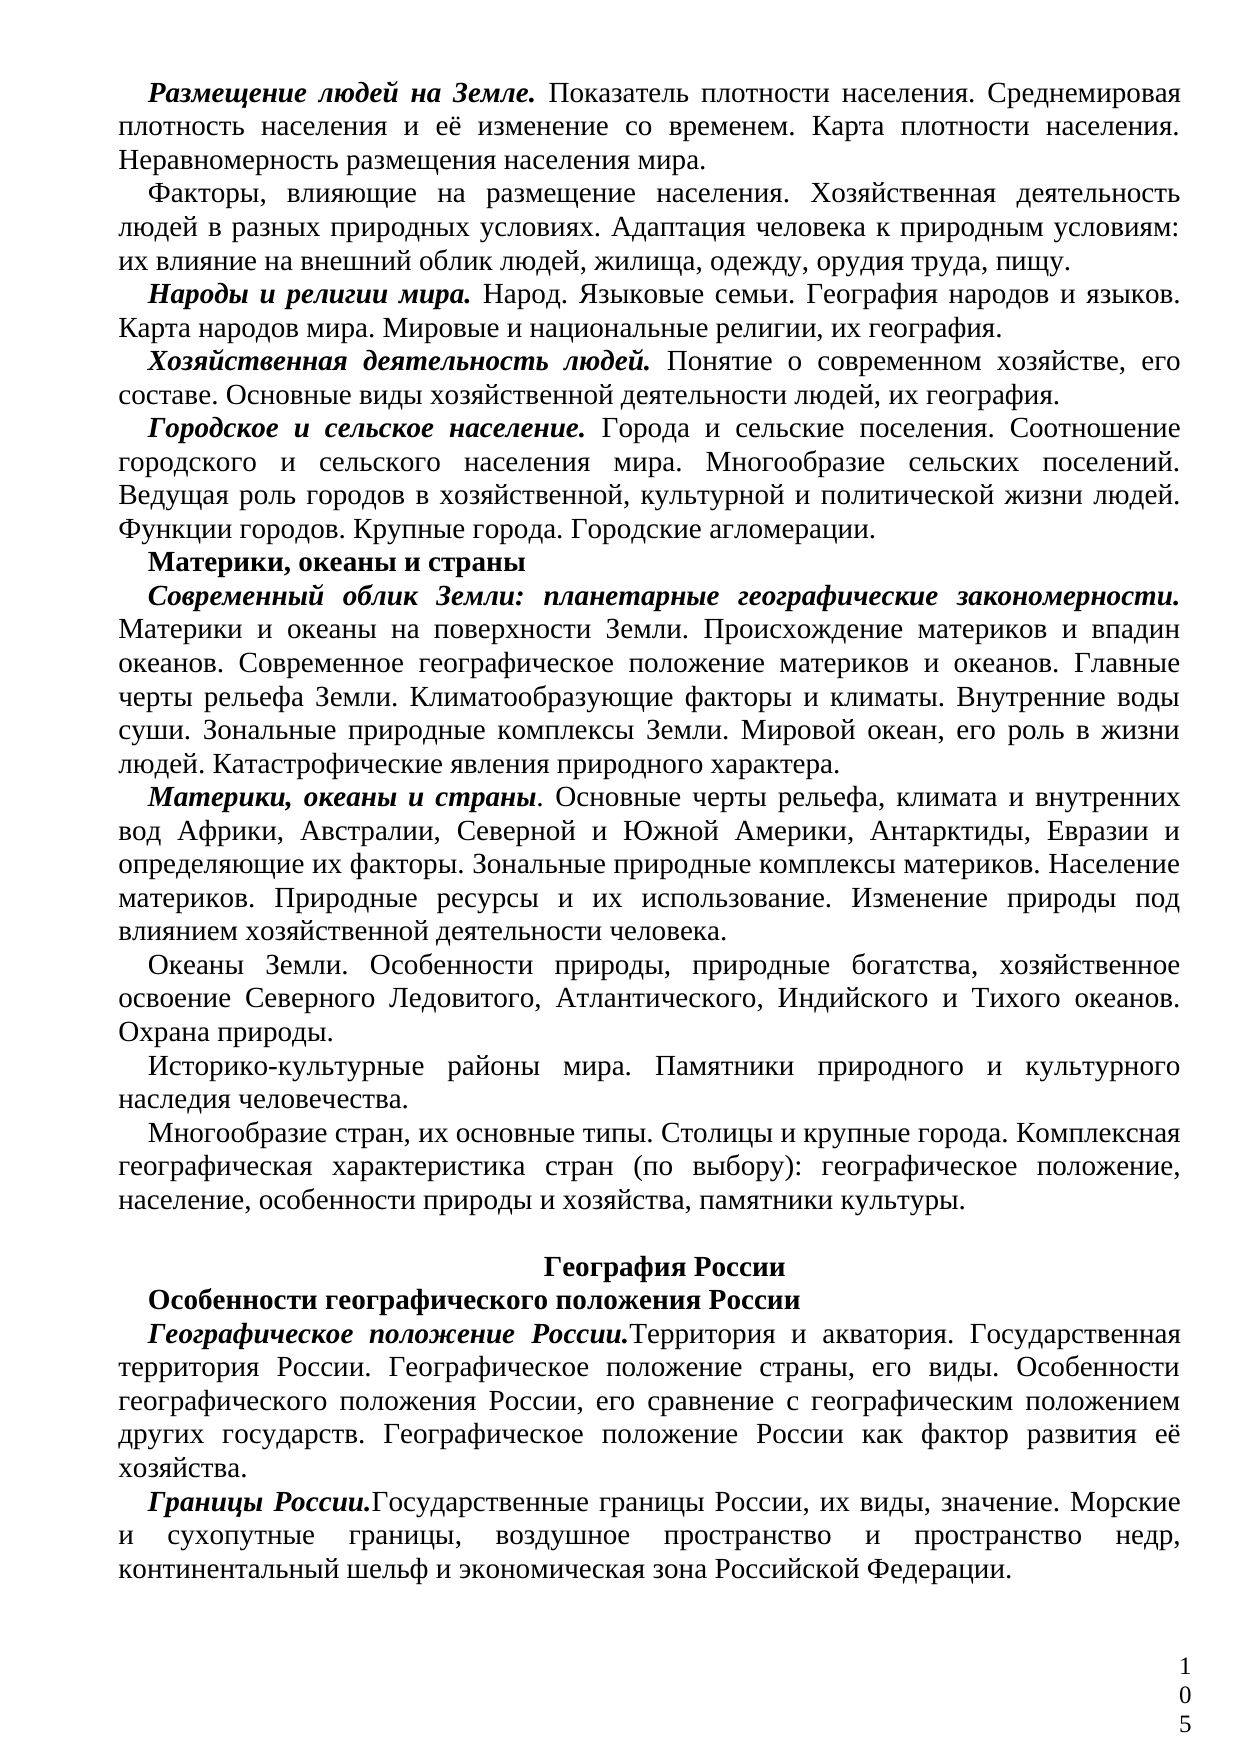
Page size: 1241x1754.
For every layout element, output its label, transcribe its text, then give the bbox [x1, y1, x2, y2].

text Материки, океаны и страны. Основные черты рельефа, климата и внутренних вод Африки, Австралии, Северной и Южной Америки, Антарктиды, Евразии и определяющие их факторы. Зональные природные комплексы материков. Население материков. Природные ресурсы и их использование. Изменение природы под влиянием хозяйственной деятельности человека. [118, 779, 1181, 947]
text Историко-культурные районы мира. Памятники природного и культурного наследия человечества. [118, 1048, 1181, 1115]
text Городское и сельское население. Города и сельские поселения. Соотношение городского и сельского населения мира. Многообразие сельских поселений. Ведущая роль городов в хозяйственной, культурной и политической жизни людей. Функции городов. Крупные города. Городские агломерации. [118, 410, 1181, 544]
text Хозяйственная деятельность людей. Понятие о современном хозяйстве, его составе. Основные виды хозяйственной деятельности людей, их география. [118, 343, 1181, 410]
text Материки, океаны и страны [118, 544, 1181, 578]
text Размещение людей на Земле. Показатель плотности населения. Среднемировая плотность населения и её изменение со временем. Карта плотности населения. Неравномерность размещения населения мира. [118, 75, 1181, 176]
text Многообразие стран, их основные типы. Столицы и крупные города. Комплексная географическая характеристика стран (по выбору): географическое положение, население, особенности природы и хозяйства, памятники культуры. [118, 1115, 1181, 1215]
text Факторы, влияющие на размещение населения. Хозяйственная деятельность людей в разных природных условиях. Адаптация человека к природным условиям: их влияние на внешний облик людей, жилища, одежду, орудия труда, пищу. [118, 176, 1181, 276]
text Народы и религии мира. Народ. Языковые семьи. География народов и языков. Карта народов мира. Мировые и национальные религии, их география. [118, 276, 1181, 343]
text Географическое положение России.Территория и акватория. Государственная территория России. Географическое положение страны, его виды. Особенности географического положения России, его сравнение с географическим положением других государств. Географическое положение России как фактор развития её хозяйства. [118, 1316, 1181, 1484]
text Современный облик Земли: планетарные географические закономерности. Материки и океаны на поверхности Земли. Происхождение материков и впадин океанов. Современное географическое положение материков и океанов. Главные черты рельефа Земли. Климатообразующие факторы и климаты. Внутренние воды суши. Зональные природные комплексы Земли. Мировой океан, его роль в жизни людей. Катастрофические явления природного характера. [118, 578, 1181, 779]
text Океаны Земли. Особенности природы, природные богатства, хозяйственное освоение Северного Ледовитого, Атлантического, Индийского и Тихого океанов. Охрана природы. [118, 947, 1181, 1048]
text Особенности географического положения России [118, 1282, 1181, 1316]
text География России [118, 1249, 1181, 1282]
text Границы России.Государственные границы России, их виды, значение. Морские и сухопутные границы, воздушное пространство и пространство недр, континентальный шельф и экономическая зона Российской Федерации. [118, 1484, 1181, 1584]
